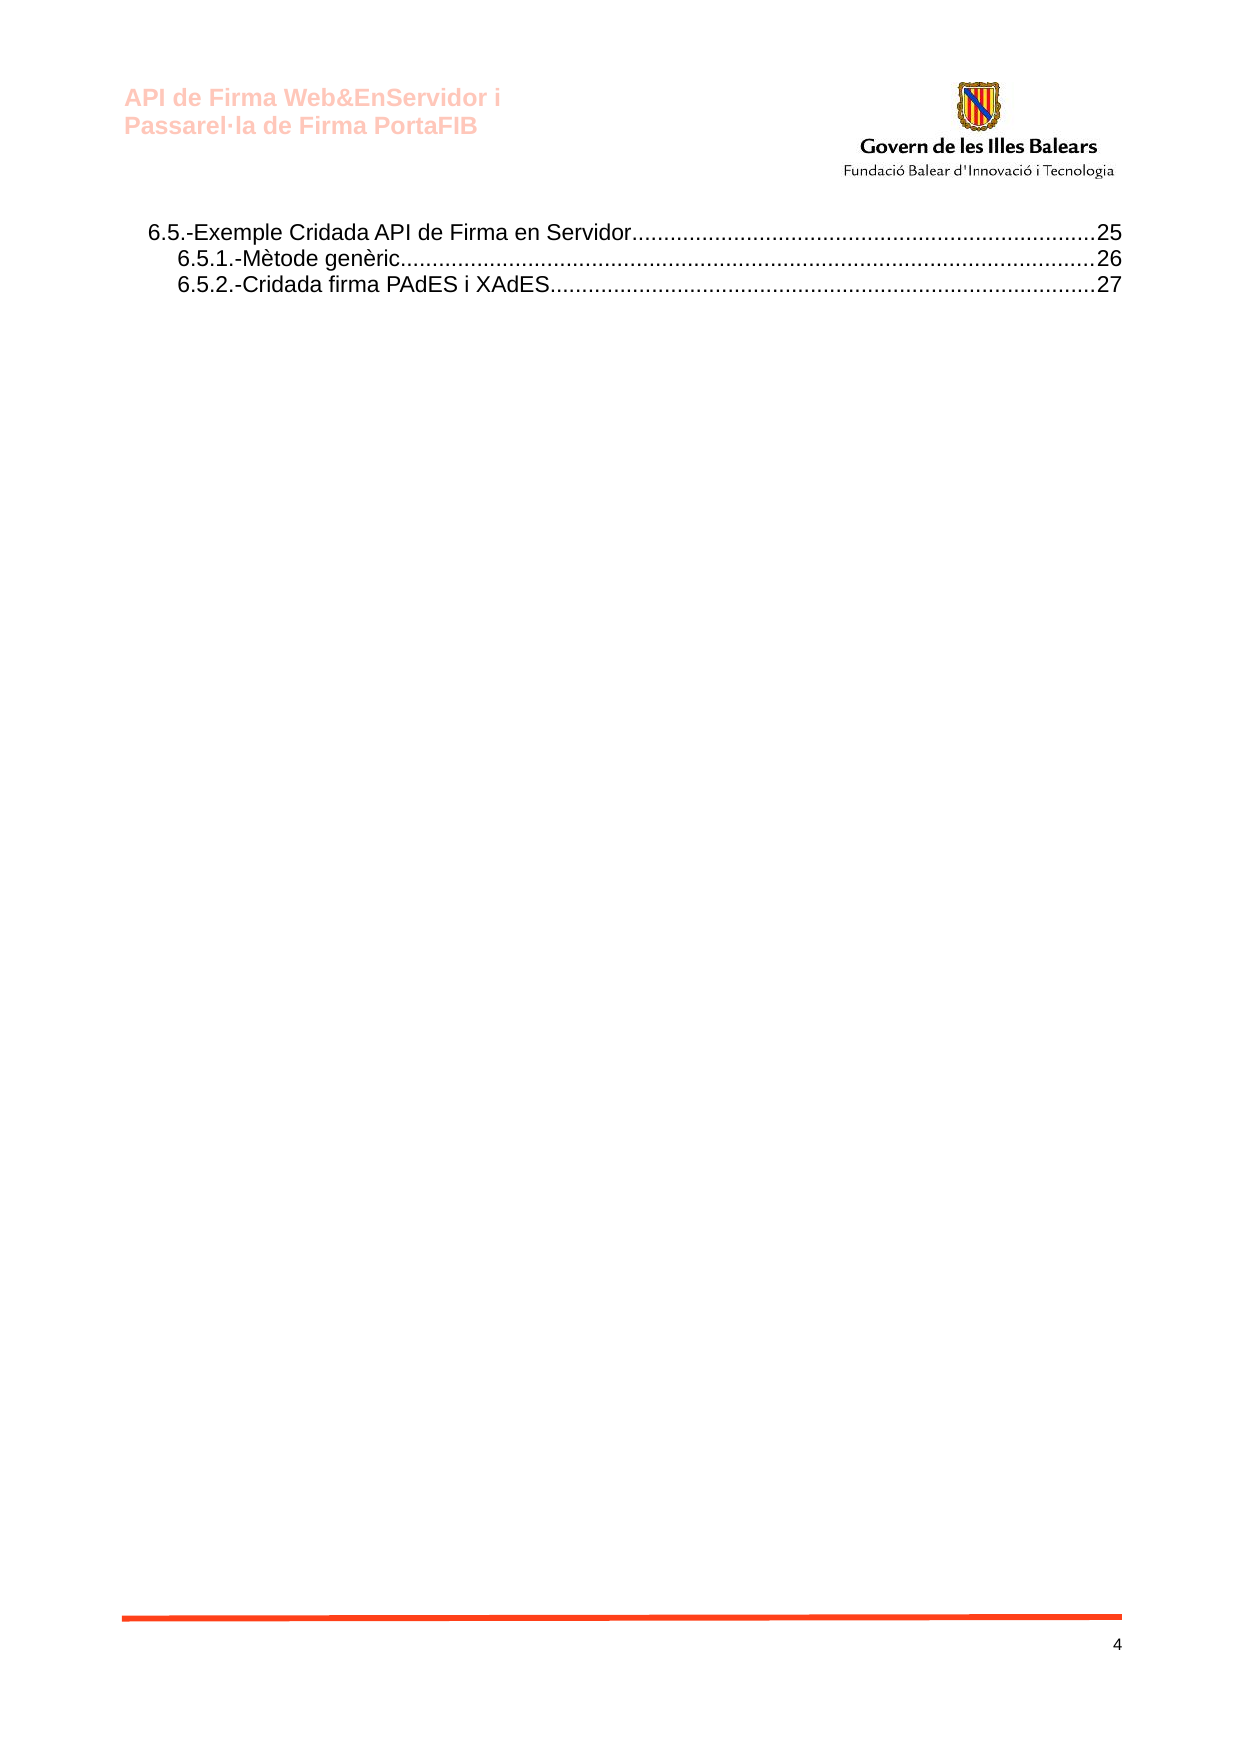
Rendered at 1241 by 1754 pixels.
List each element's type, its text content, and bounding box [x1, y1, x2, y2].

text 6.5.-Exemple Cridada API de Firma en Servidor 25 [148, 218, 1122, 245]
text 6.5.1.-Mètode genèric 26 [177, 245, 1122, 271]
picture [840, 82, 1117, 179]
text 6.5.2.-Cridada firma PAdES i XAdES 27 [177, 271, 1122, 298]
